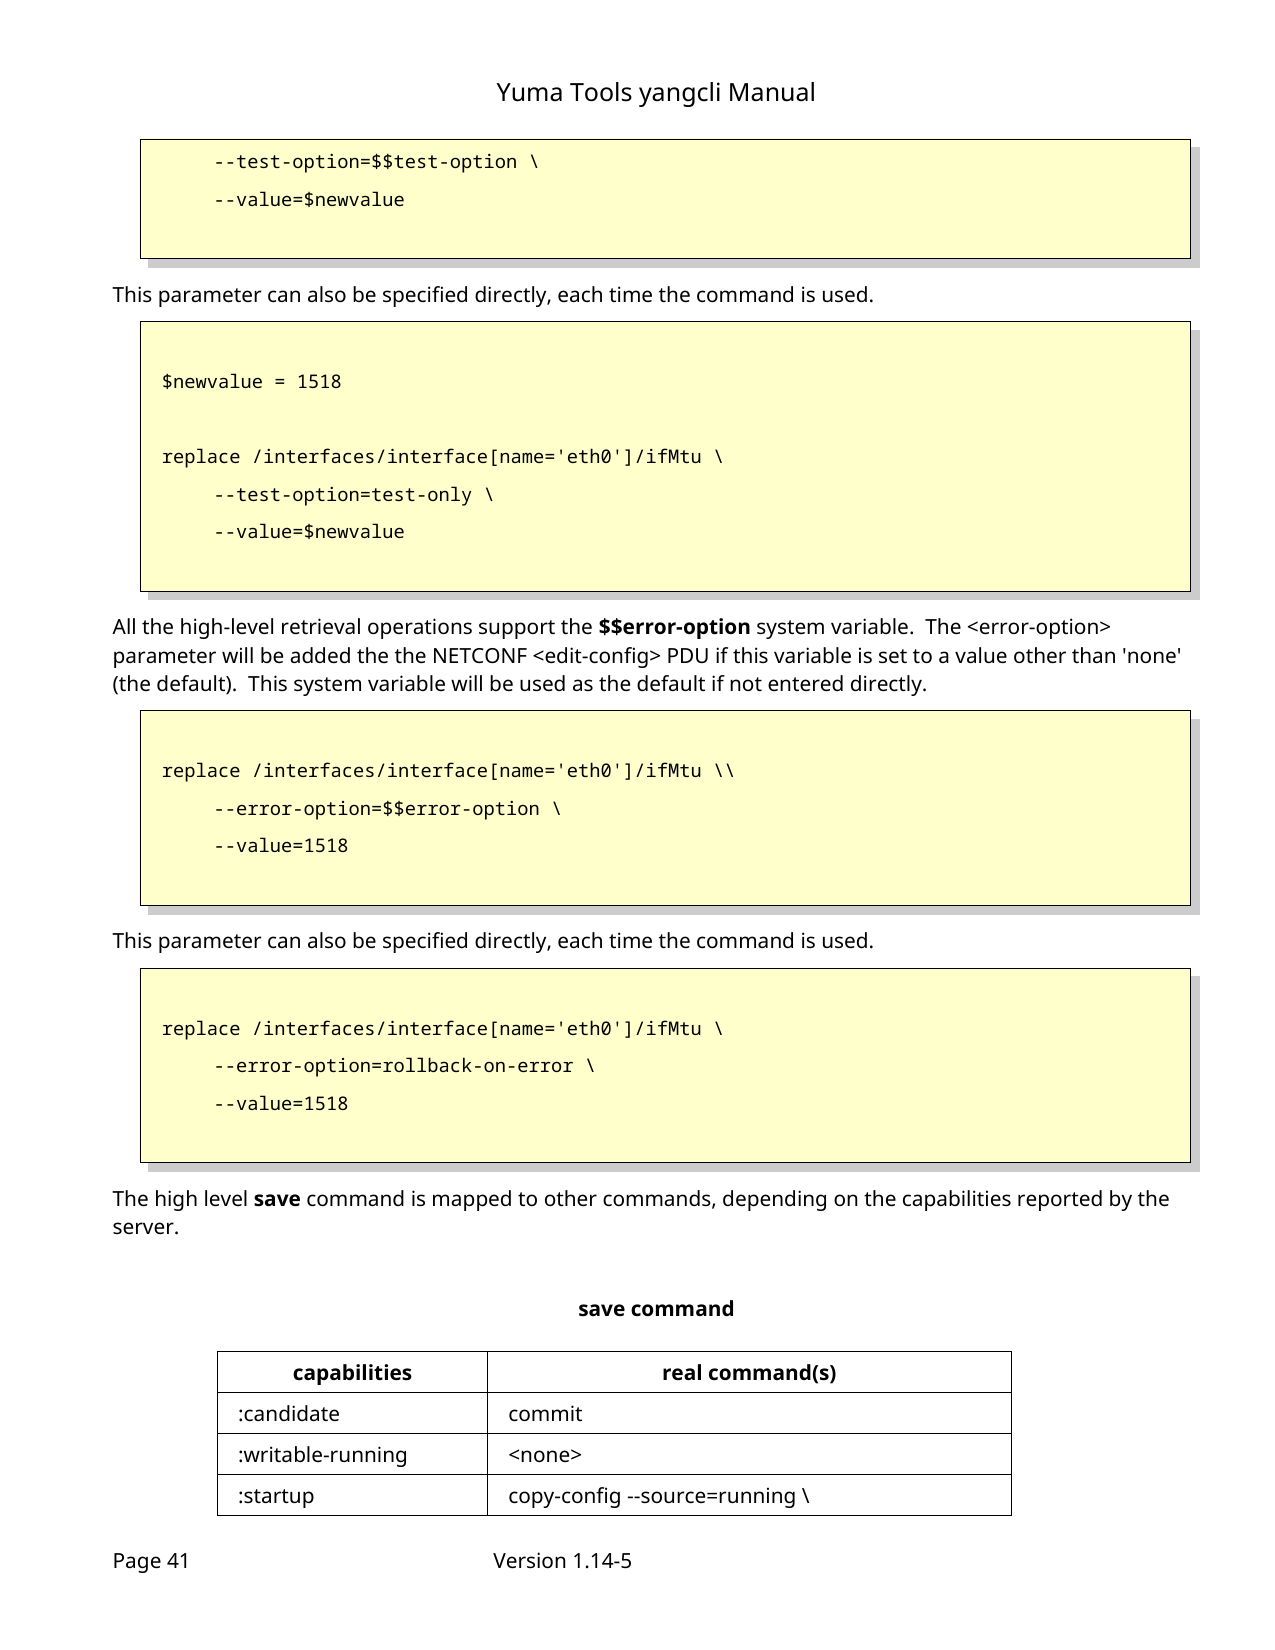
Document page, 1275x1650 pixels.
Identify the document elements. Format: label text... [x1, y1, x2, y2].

table_cell :writable-running [218, 1434, 487, 1474]
text --value=1518 [141, 1080, 1190, 1116]
text --test-option=test-only \ [141, 471, 1190, 506]
table_cell commit [488, 1393, 1011, 1433]
table_cell copy-config --source=running \ [488, 1475, 1011, 1515]
text replace /interfaces/interface[name='eth0']/ifMtu \ [141, 1005, 1190, 1041]
text The high level save command is mapped to other commands, depending on the capabilities reported by the server. [112, 1184, 1200, 1241]
subtitle save command [127, 1294, 1185, 1323]
table_cell <none> [488, 1434, 1011, 1474]
text --value=$newvalue [141, 508, 1190, 544]
text This parameter can also be specified directly, each time the command is used. [112, 927, 1200, 955]
text replace /interfaces/interface[name='eth0']/ifMtu \ [141, 433, 1190, 469]
text --value=1518 [141, 823, 1190, 858]
table_header real command(s) [488, 1352, 1011, 1392]
table_cell :candidate [218, 1393, 487, 1433]
table_header capabilities [218, 1352, 487, 1392]
text --value=$newvalue [141, 176, 1190, 212]
text All the high-level retrieval operations support the $$error-option system variable. The <error-option> parameter will be added the the NETCONF <edit-config> PDU if this variable is set to a value other than 'none' (the default). This system variable will be used as the default if not entered directly. [112, 612, 1200, 698]
text $newvalue = 1518 [141, 358, 1190, 394]
text This parameter can also be specified directly, each time the command is used. [112, 280, 1200, 308]
text replace /interfaces/interface[name='eth0']/ifMtu \\ [141, 748, 1190, 783]
text --error-option=$$error-option \ [141, 785, 1190, 821]
text --error-option=rollback-on-error \ [141, 1043, 1190, 1078]
text --test-option=$$test-option \ [141, 140, 1190, 174]
table_cell :startup [218, 1475, 487, 1515]
